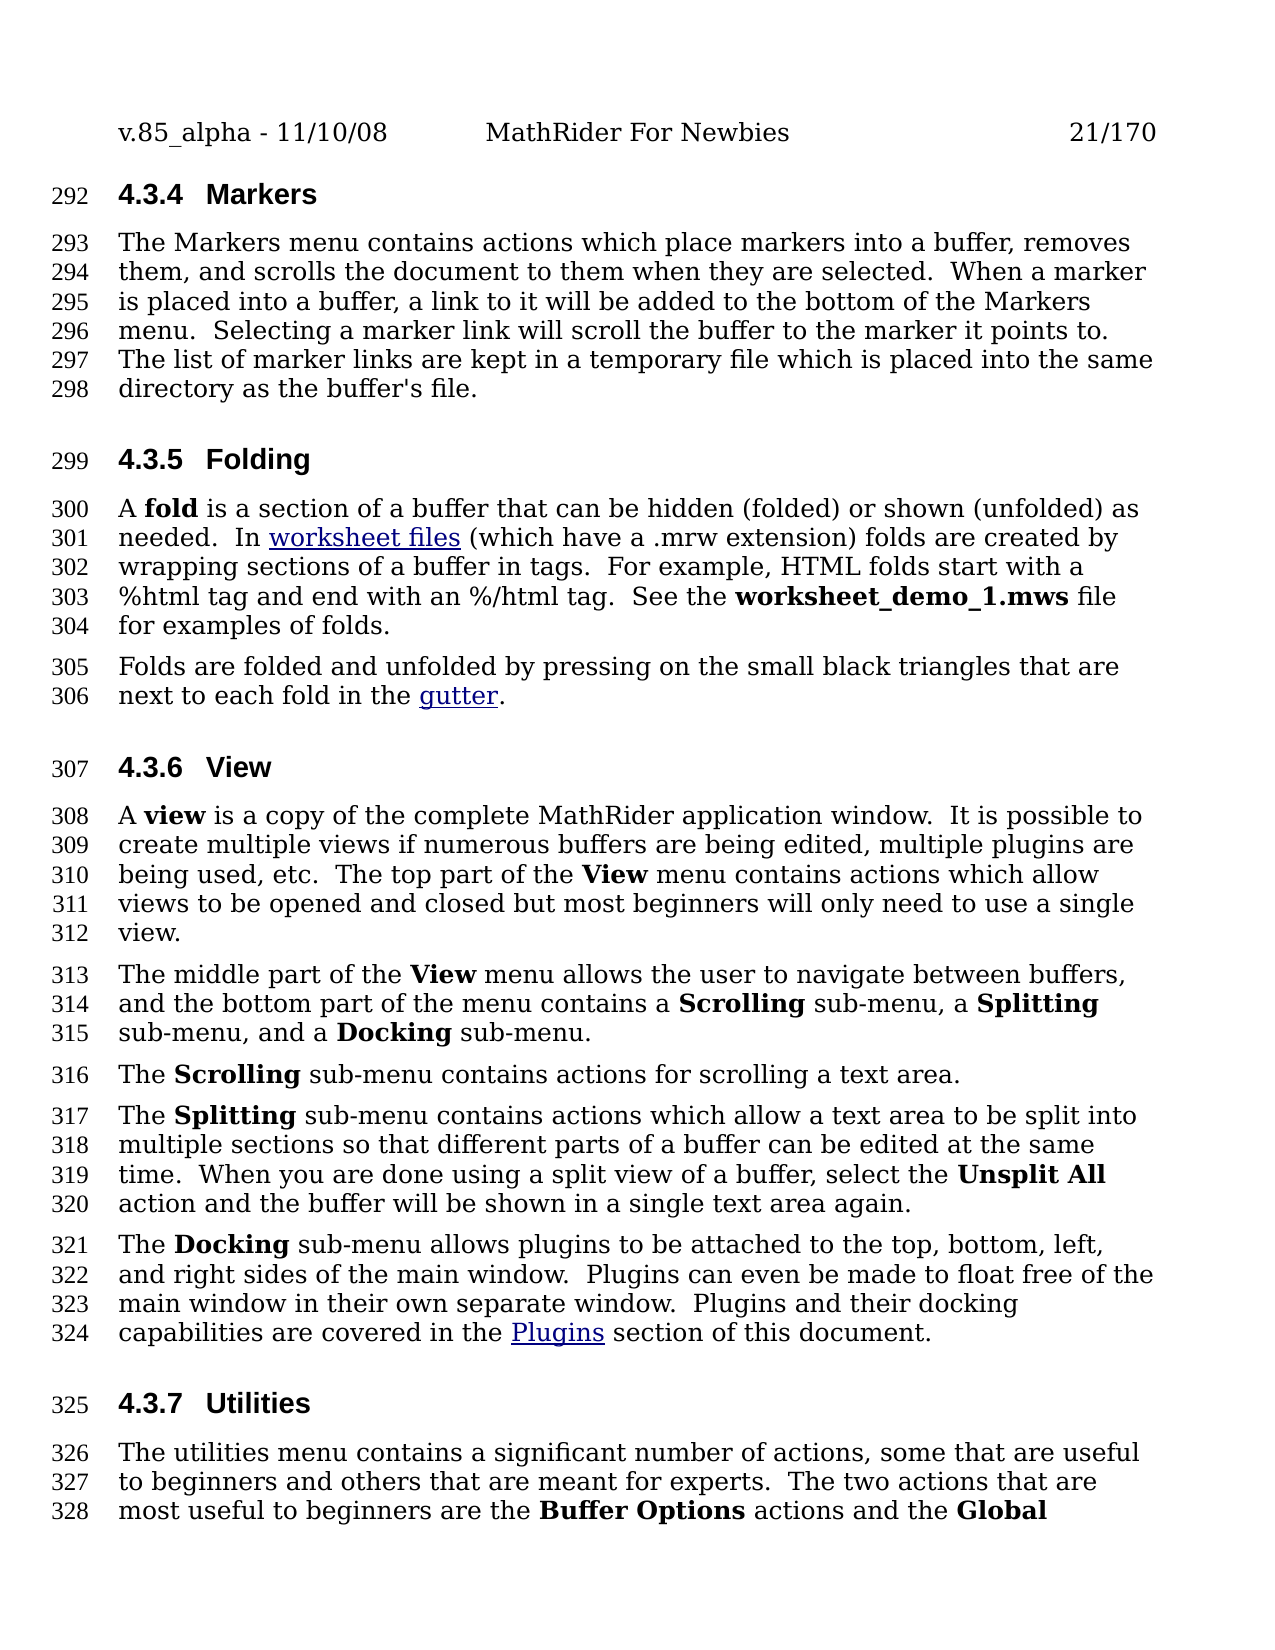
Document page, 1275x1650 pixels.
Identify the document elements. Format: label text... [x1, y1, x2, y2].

subtitle View [118, 750, 1157, 783]
text The Docking sub-menu allows plugins to be attached to the top, bottom, left, and right sides of the main window. Plugins can even be made to float free of the main window in their own separate window. Plugins and their docking capabilities are covered in the Plugins section of this document. [118, 1230, 1157, 1347]
text The Splitting sub-menu contains actions which allow a text area to be split into multiple sections so that different parts of a buffer can be edited at the same time. When you are done using a split view of a buffer, select the Unsplit All action and the buffer will be shown in a single text area again. [118, 1101, 1157, 1218]
text A fold is a section of a buffer that can be hidden (folded) or shown (unfolded) as needed. In worksheet files (which have a .mrw extension) folds are created by wrapping sections of a buffer in tags. For example, HTML folds start with a %html tag and end with an %/html tag. See the worksheet_demo_1.mws file for examples of folds. [118, 494, 1157, 640]
subtitle Folding [118, 442, 1157, 476]
text The Markers menu contains actions which place markers into a buffer, removes them, and scrolls the document to them when they are selected. When a marker is placed into a buffer, a link to it will be added to the bottom of the Markers menu. Selecting a marker link will scroll the buffer to the marker it points to. The list of marker links are kept in a temporary file which is placed into the same directory as the buffer's file. [118, 228, 1157, 403]
subtitle Utilities [118, 1386, 1157, 1420]
text The utilities menu contains a significant number of actions, some that are useful to beginners and others that are meant for experts. The two actions that are most useful to beginners are the Buffer Options actions and the Global [118, 1438, 1157, 1526]
text Folds are folded and unfolded by pressing on the small black triangles that are next to each fold in the gutter. [118, 652, 1157, 711]
text A view is a copy of the complete MathRider application window. It is possible to create multiple views if numerous buffers are being edited, multiple plugins are being used, etc. The top part of the View menu contains actions which allow views to be opened and closed but most beginners will only need to use a single view. [118, 801, 1157, 947]
text The middle part of the View menu allows the user to navigate between buffers, and the bottom part of the menu contains a Scrolling sub-menu, a Splitting sub-menu, and a Docking sub-menu. [118, 959, 1157, 1048]
subtitle Markers [118, 177, 1157, 210]
text The Scrolling sub-menu contains actions for scrolling a text area. [118, 1060, 1157, 1089]
